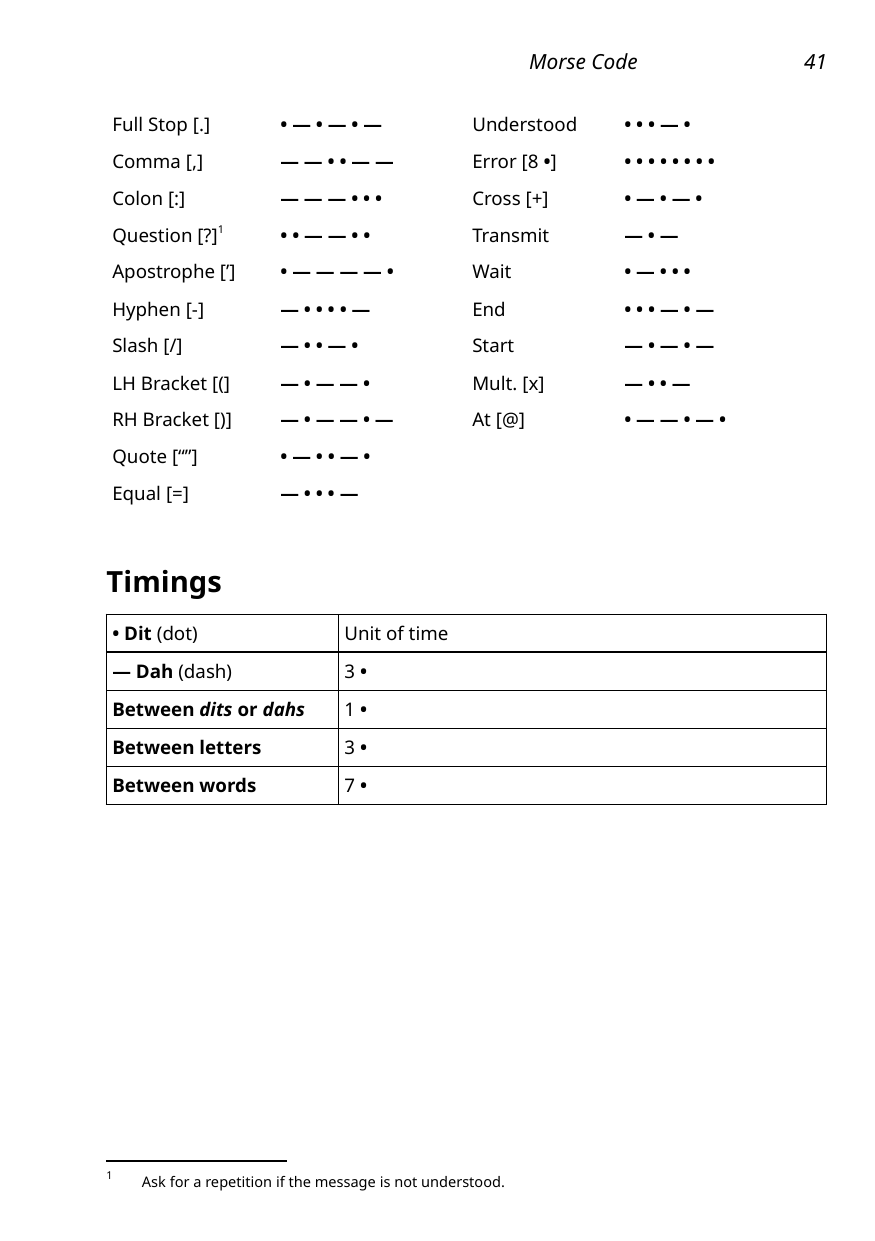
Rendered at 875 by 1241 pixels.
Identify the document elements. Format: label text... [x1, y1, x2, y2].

table_cell • • • — • — [619, 290, 827, 327]
table_cell RH Bracket [)] [106, 401, 274, 438]
table_cell End [466, 290, 618, 327]
table_header • • • — • [619, 105, 827, 142]
subtitle Timings [106, 561, 827, 601]
table_cell • — — — — • [274, 253, 466, 290]
table_cell [619, 438, 827, 475]
table_cell 1 • [339, 691, 826, 727]
table_cell — • • — [619, 364, 827, 401]
table_cell — • • — • [274, 327, 466, 364]
table_cell 3 • [339, 729, 826, 766]
table_cell Question [?] [106, 216, 274, 253]
table_cell [619, 475, 827, 512]
table_header Full Stop [.] [106, 105, 274, 142]
table_cell [466, 438, 618, 475]
table_cell Hyphen [-] [106, 290, 274, 327]
table_cell Wait [466, 253, 618, 290]
table_cell — — — • • • [274, 179, 466, 216]
table_cell — • — — • — [274, 401, 466, 438]
table_cell — • • • — [274, 475, 466, 512]
table_cell Colon [:] [106, 179, 274, 216]
table_cell 3 • [339, 653, 826, 689]
table_cell Between words [107, 767, 338, 803]
table_header Unit of time [339, 615, 826, 651]
table_cell [466, 475, 618, 512]
table_cell Error [8 •] [466, 142, 618, 179]
table_cell Slash [/] [106, 327, 274, 364]
table_cell • — — • — • [619, 401, 827, 438]
table_cell Equal [=] [106, 475, 274, 512]
table_cell 7 • [339, 767, 826, 803]
table_cell • — • • — • [274, 438, 466, 475]
table_cell Apostrophe [’] [106, 253, 274, 290]
table_cell — — • • — — [274, 142, 466, 179]
table_cell — • — • — [619, 327, 827, 364]
table_header Understood [466, 105, 618, 142]
table_cell • • — — • • [274, 216, 466, 253]
table_header • — • — • — [274, 105, 466, 142]
table_cell — • • • • — [274, 290, 466, 327]
table_cell LH Bracket [(] [106, 364, 274, 401]
table_cell Comma [,] [106, 142, 274, 179]
table_cell — Dah (dash) [107, 653, 338, 689]
table_cell At [@] [466, 401, 618, 438]
table_header • Dit (dot) [107, 615, 338, 651]
table_cell • — • — • [619, 179, 827, 216]
table_cell Start [466, 327, 618, 364]
table_cell Cross [+] [466, 179, 618, 216]
table_cell • • • • • • • • [619, 142, 827, 179]
table_cell Transmit [466, 216, 618, 253]
table_cell Between letters [107, 729, 338, 766]
table_cell Quote [“”] [106, 438, 274, 475]
table_cell Between dits or dahs [107, 691, 338, 727]
table_cell — • — [619, 216, 827, 253]
table_cell — • — — • [274, 364, 466, 401]
table_cell Mult. [x] [466, 364, 618, 401]
table_cell • — • • • [619, 253, 827, 290]
